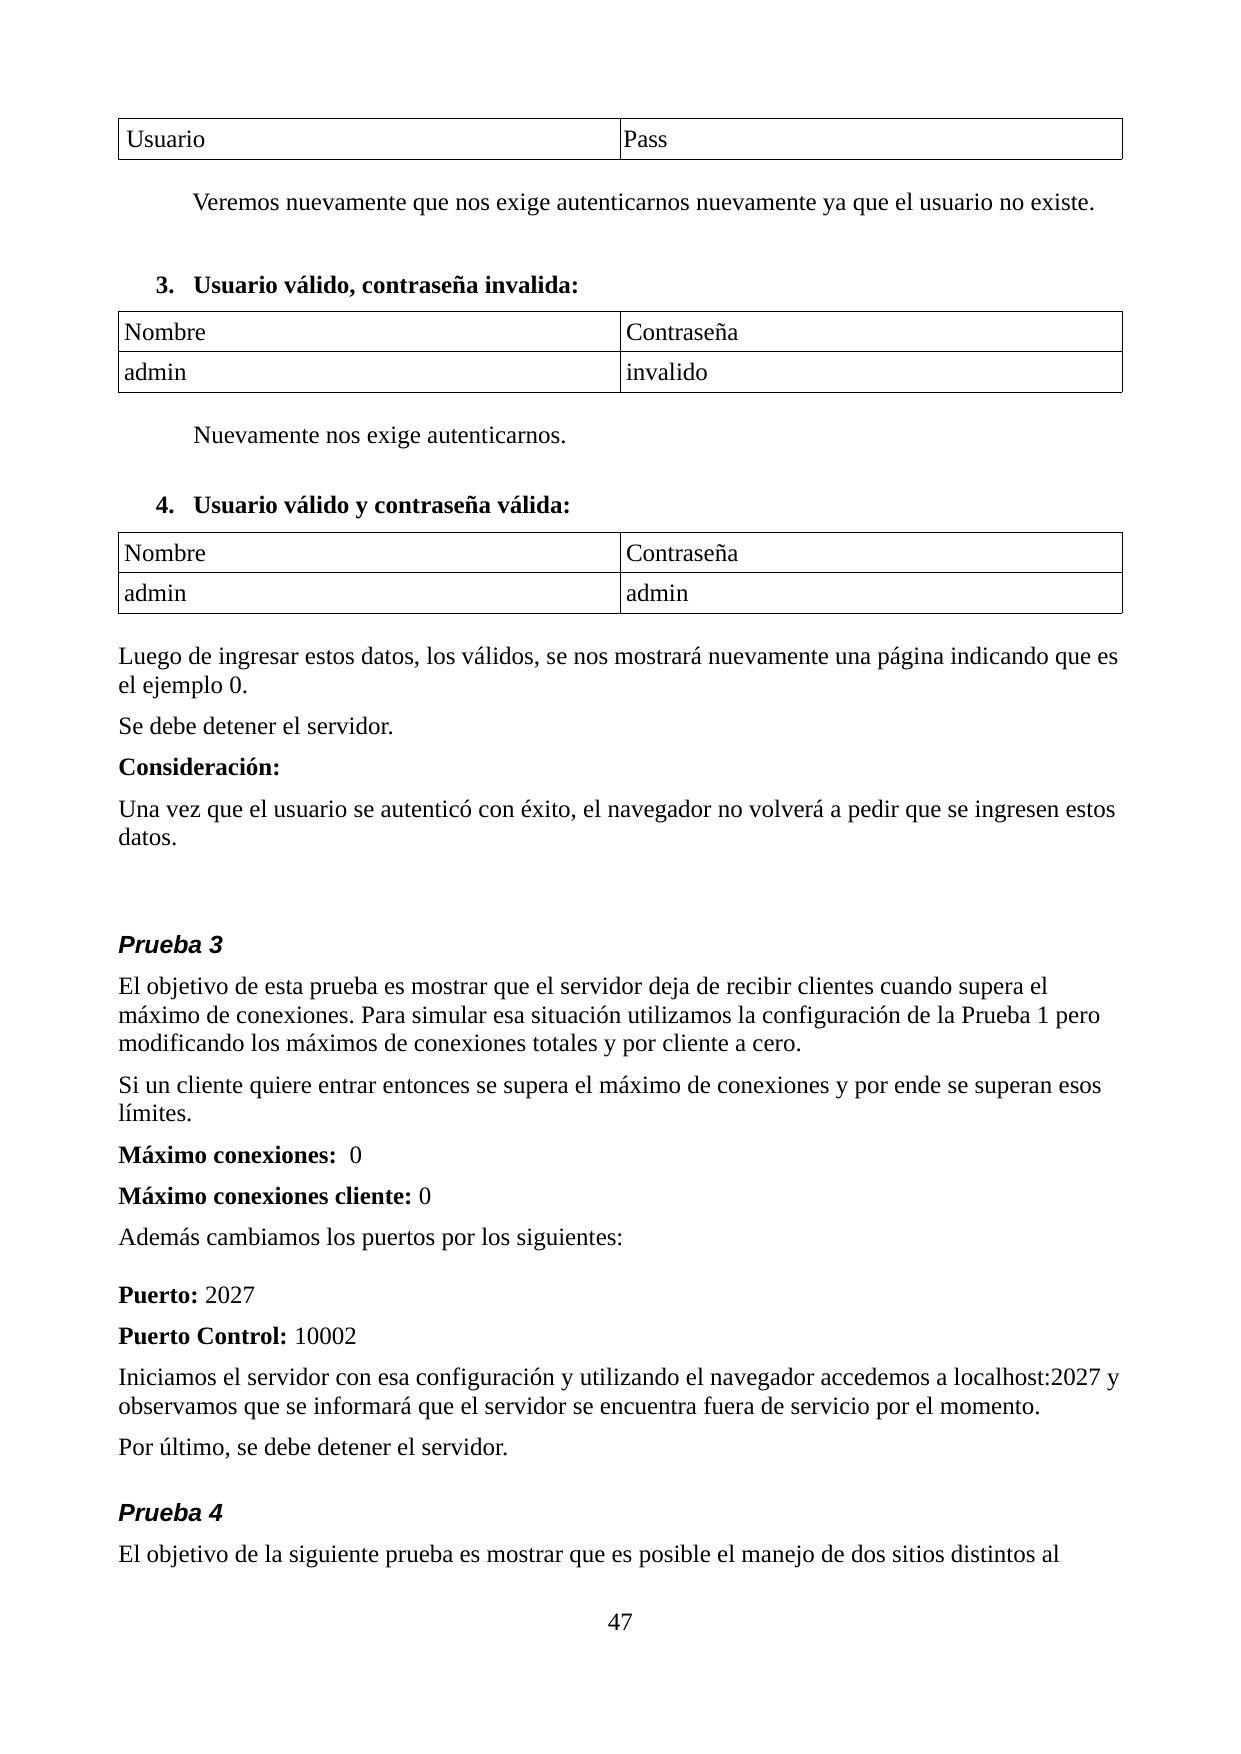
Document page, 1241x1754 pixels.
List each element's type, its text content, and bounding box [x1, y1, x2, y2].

table_cell invalido [621, 352, 1122, 392]
text Máximo conexiones: 0 [118, 1140, 1122, 1168]
table_header Nombre [119, 312, 620, 351]
text Puerto Control: 10002 [118, 1321, 1122, 1350]
table_header Contraseña [621, 533, 1122, 572]
table_cell Pass [621, 119, 1122, 158]
table_cell admin [119, 352, 620, 392]
text Si un cliente quiere entrar entonces se supera el máximo de conexiones y por ende se superan esos límites. [118, 1070, 1122, 1127]
text El objetivo de la siguiente prueba es mostrar que es posible el manejo de dos sitios distintos al [118, 1539, 1122, 1568]
list Nuevamente nos exige autenticarnos. [156, 393, 1122, 478]
text Veremos nuevamente que nos exige autenticarnos nuevamente ya que el usuario no existe. [118, 160, 1122, 216]
text Además cambiamos los puertos por los siguientes: [118, 1222, 1122, 1251]
text Iniciamos el servidor con esa configuración y utilizando el navegador accedemos a localhost:2027 y observamos que se informará que el servidor se encuentra fuera de servicio por el momento. [118, 1362, 1122, 1420]
text Puerto: 2027 [118, 1280, 1122, 1308]
text Máximo conexiones cliente: 0 [118, 1181, 1122, 1210]
table_cell admin [621, 573, 1122, 612]
text Consideración: [118, 752, 1122, 781]
table_cell admin [119, 573, 620, 612]
table_cell Usuario [119, 119, 620, 158]
text Luego de ingresar estos datos, los válidos, se nos mostrará nuevamente una página indicando que es el ejemplo 0. [118, 614, 1122, 699]
text El objetivo de esta prueba es mostrar que el servidor deja de recibir clientes cuando supera el máximo de conexiones. Para simular esa situación utilizamos la configuración de la Prueba 1 pero modificando los máximos de conexiones totales y por cliente a cero. [118, 971, 1122, 1057]
table_header Nombre [119, 533, 620, 572]
list Usuario válido y contraseña válida: [156, 491, 1122, 519]
table_header Contraseña [621, 312, 1122, 351]
text Por último, se debe detener el servidor. [118, 1432, 1122, 1461]
text Se debe detener el servidor. [118, 711, 1122, 740]
subtitle Prueba 3 [118, 930, 1122, 958]
text Una vez que el usuario se autenticó con éxito, el navegador no volverá a pedir que se ingresen estos datos. [118, 794, 1122, 851]
subtitle Prueba 4 [118, 1498, 1122, 1527]
list Usuario válido, contraseña invalida: [156, 270, 1122, 298]
